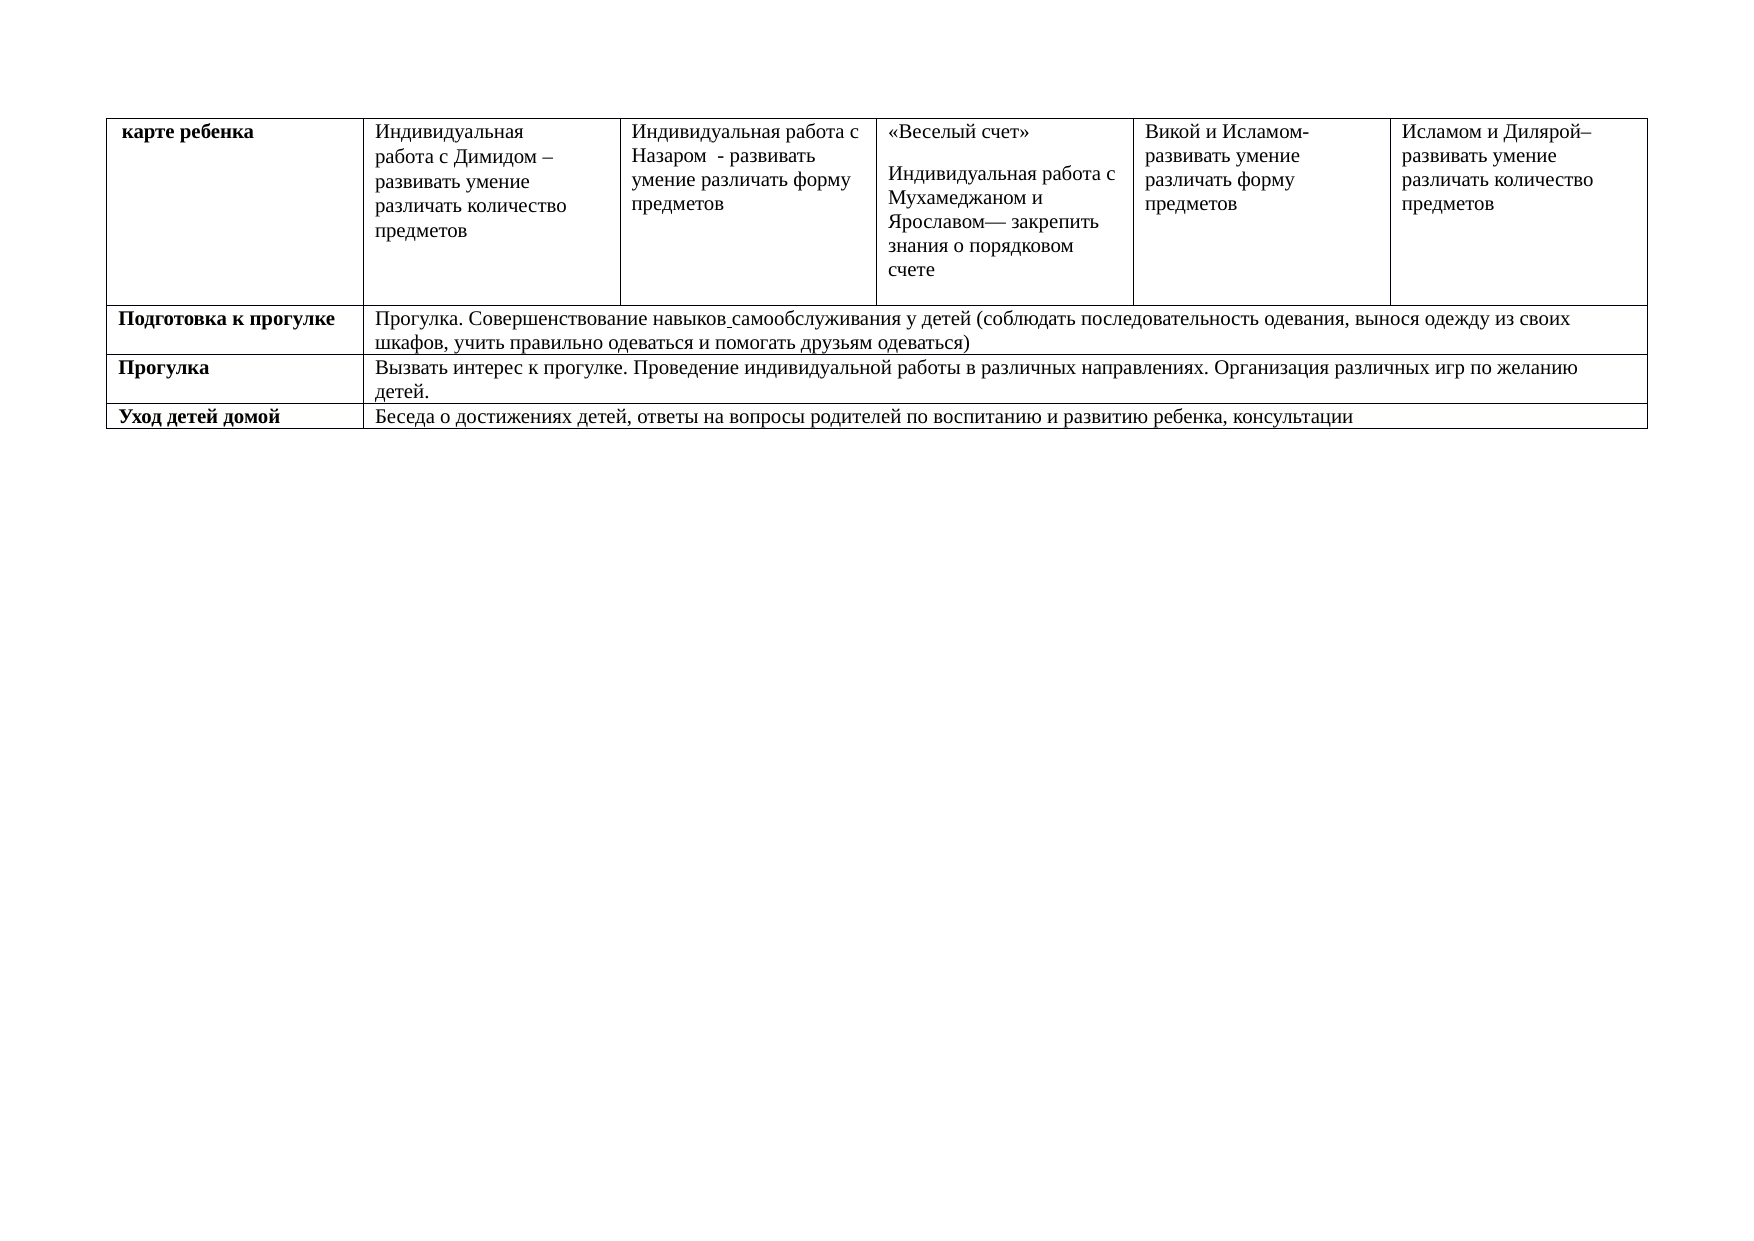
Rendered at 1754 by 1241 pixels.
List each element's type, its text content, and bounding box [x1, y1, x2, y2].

table_cell Вызвать интерес к прогулке. Проведение индивидуальной работы в различных направлениях. Организация различных игр по желанию детей. [364, 355, 1647, 403]
table_cell Уход детей домой [107, 404, 363, 428]
table_cell карте ребенка [107, 119, 363, 305]
table_cell Исламом и Дилярой– развивать умение различать количество предметов [1391, 119, 1647, 305]
table_cell Беседа о достижениях детей, ответы на вопросы родителей по воспитанию и развитию ребенка, консультации [364, 404, 1647, 428]
table_cell Викой и Исламом- развивать умение различать форму предметов [1134, 119, 1390, 305]
table_cell Прогулка [107, 355, 363, 403]
table_cell Индивидуальная работа с Назаром - развивать умение различать форму предметов [621, 119, 876, 305]
table_cell Прогулка. Совершенствование навыков самообслуживания у детей (соблюдать последовательность одевания, вынося одежду из своих шкафов, учить правильно одеваться и помогать друзьям одеваться) [364, 306, 1647, 354]
table_cell Индивидуальная работа с Димидом – развивать умение различать количество предметов [364, 119, 620, 305]
table_cell Подготовка к прогулке [107, 306, 363, 354]
table_cell «Веселый счет» Индивидуальная работа с Мухамеджаном и Ярославом— закрепить знания о порядковом счете [877, 119, 1133, 305]
